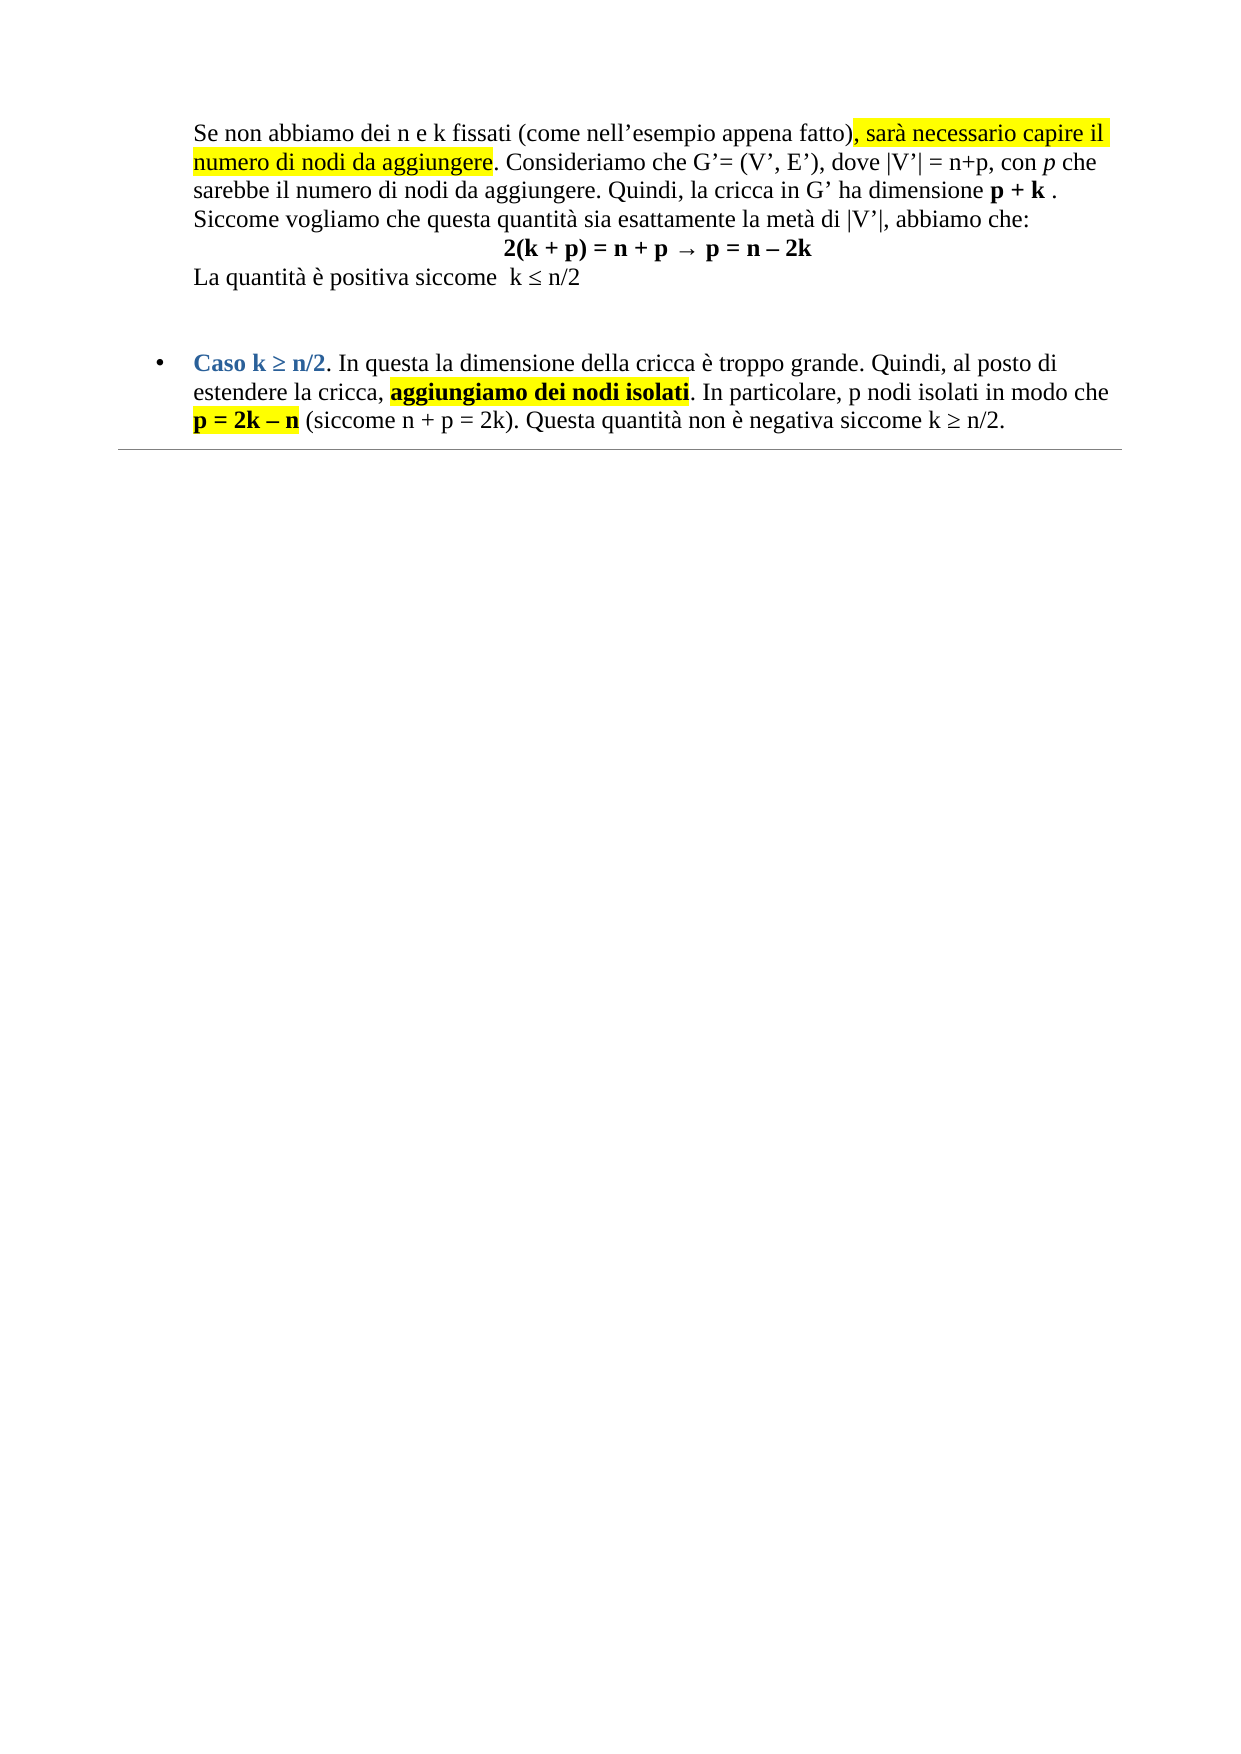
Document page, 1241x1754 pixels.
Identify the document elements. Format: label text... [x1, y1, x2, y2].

list La quantità è positiva siccome k ≤ n/2 [156, 262, 1122, 291]
list Se non abbiamo dei n e k fissati (come nell’esempio appena fatto), sarà necessario capire il numero di nodi da aggiungere. Consideriamo che G’= (V’, E’), dove |V’| = n+p, con p che sarebbe il numero di nodi da aggiungere. Quindi, la cricca in G’ ha dimensione p + k . Siccome vogliamo che questa quantità sia esattamente la metà di |V’|, abbiamo che: [156, 118, 1122, 233]
list 2(k + p) = n + p → p = n – 2k [156, 233, 1122, 262]
list Caso k ≥ n/2. In questa la dimensione della cricca è troppo grande. Quindi, al posto di estendere la cricca, aggiungiamo dei nodi isolati. In particolare, p nodi isolati in modo che p = 2k – n (siccome n + p = 2k). Questa quantità non è negativa siccome k ≥ n/2. [156, 348, 1122, 434]
